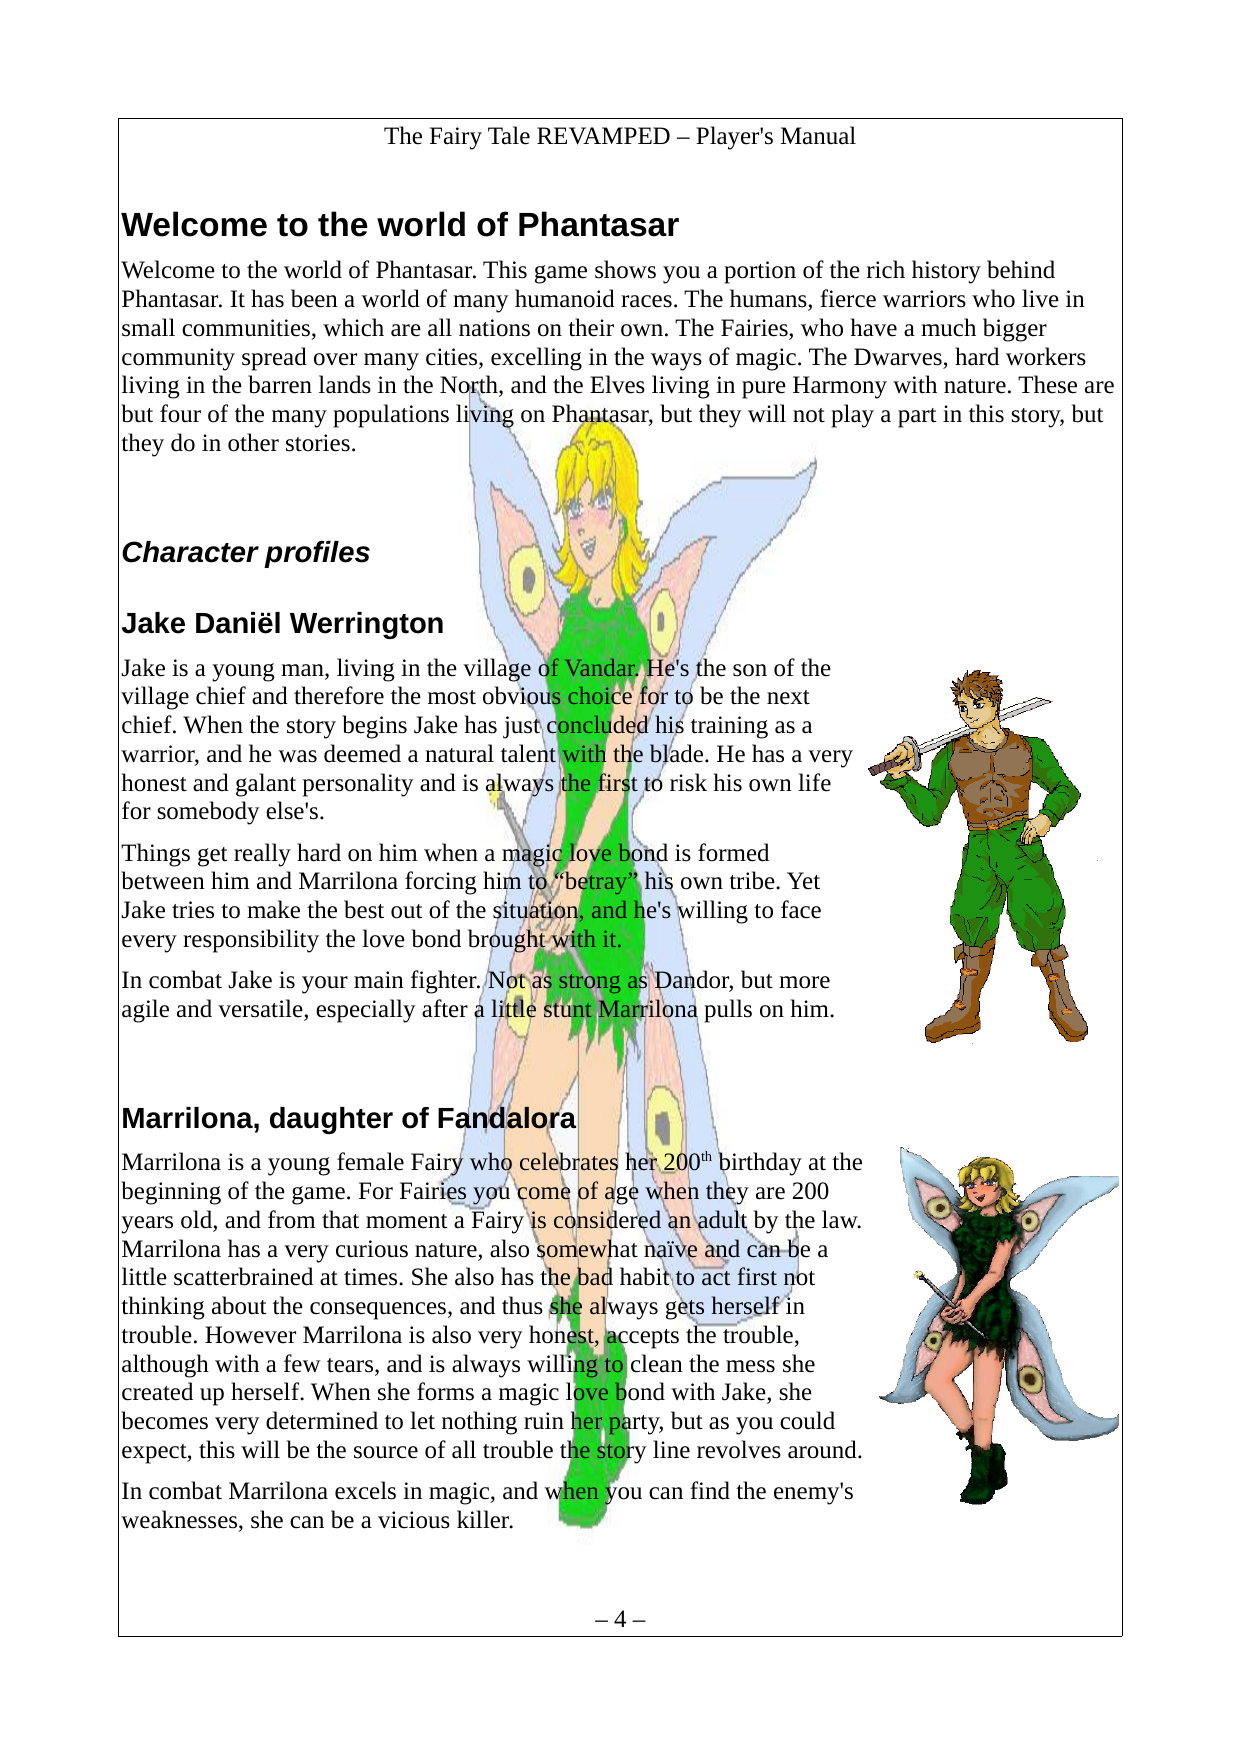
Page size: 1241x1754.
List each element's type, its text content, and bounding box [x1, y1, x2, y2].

text In combat Jake is your main fighter. Not as strong as Dandor, but more agile and versatile, especially after a little stunt Marrilona pulls on him. [121, 965, 856, 1023]
text In combat Marrilona excels in magic, and when you can find the enemy's weaknesses, she can be a vicious killer. [121, 1476, 1119, 1534]
picture [119, 119, 1122, 1636]
subtitle Marrilona, daughter of Fandalora [121, 1101, 1119, 1135]
text Things get really hard on him when a magic love bond is formed between him and Marrilona forcing him to “betray” his own tribe. Yet Jake tries to make the best out of the situation, and he's willing to face every responsibility the love bond brought with it. [121, 838, 856, 953]
subtitle Character profiles [121, 536, 1119, 569]
text Jake is a young man, living in the village of Vandar. He's the son of the village chief and therefore the most obvious choice for to be the next chief. When the story begins Jake has just concluded his training as a warrior, and he was deemed a natural talent with the blade. He has a very honest and galant personality and is always the first to risk his own life for somebody else's. [121, 653, 856, 825]
subtitle Jake Daniël Werrington [121, 607, 1119, 640]
text Marrilona is a young female Fairy who celebrates her 200th birthday at the beginning of the game. For Fairies you come of age when they are 200 years old, and from that moment a Fairy is considered an adult by the law. Marrilona has a very curious nature, also somewhat naïve and can be a little scatterbrained at times. She also has the bad habit to act first not thinking about the consequences, and thus she always gets herself in trouble. However Marrilona is also very honest, accepts the trouble, although with a few tears, and is always willing to clean the mess she created up herself. When she forms a magic love bond with Jake, she becomes very determined to let nothing ruin her party, but as you could expect, this will be the source of all trouble the story line revolves around. [121, 1147, 877, 1464]
subtitle Welcome to the world of Phantasar [121, 204, 1119, 243]
text Welcome to the world of Phantasar. This game shows you a portion of the rich history behind Phantasar. It has been a world of many humanoid races. The humans, fierce warriors who live in small communities, which are all nations on their own. The Fairies, who have a much bigger community spread over many cities, excelling in the ways of magic. The Dwarves, hard workers living in the barren lands in the North, and the Elves living in pure Harmony with nature. These are but four of the many populations living on Phantasar, but they will not play a part in this story, but they do in other stories. [121, 256, 1119, 457]
